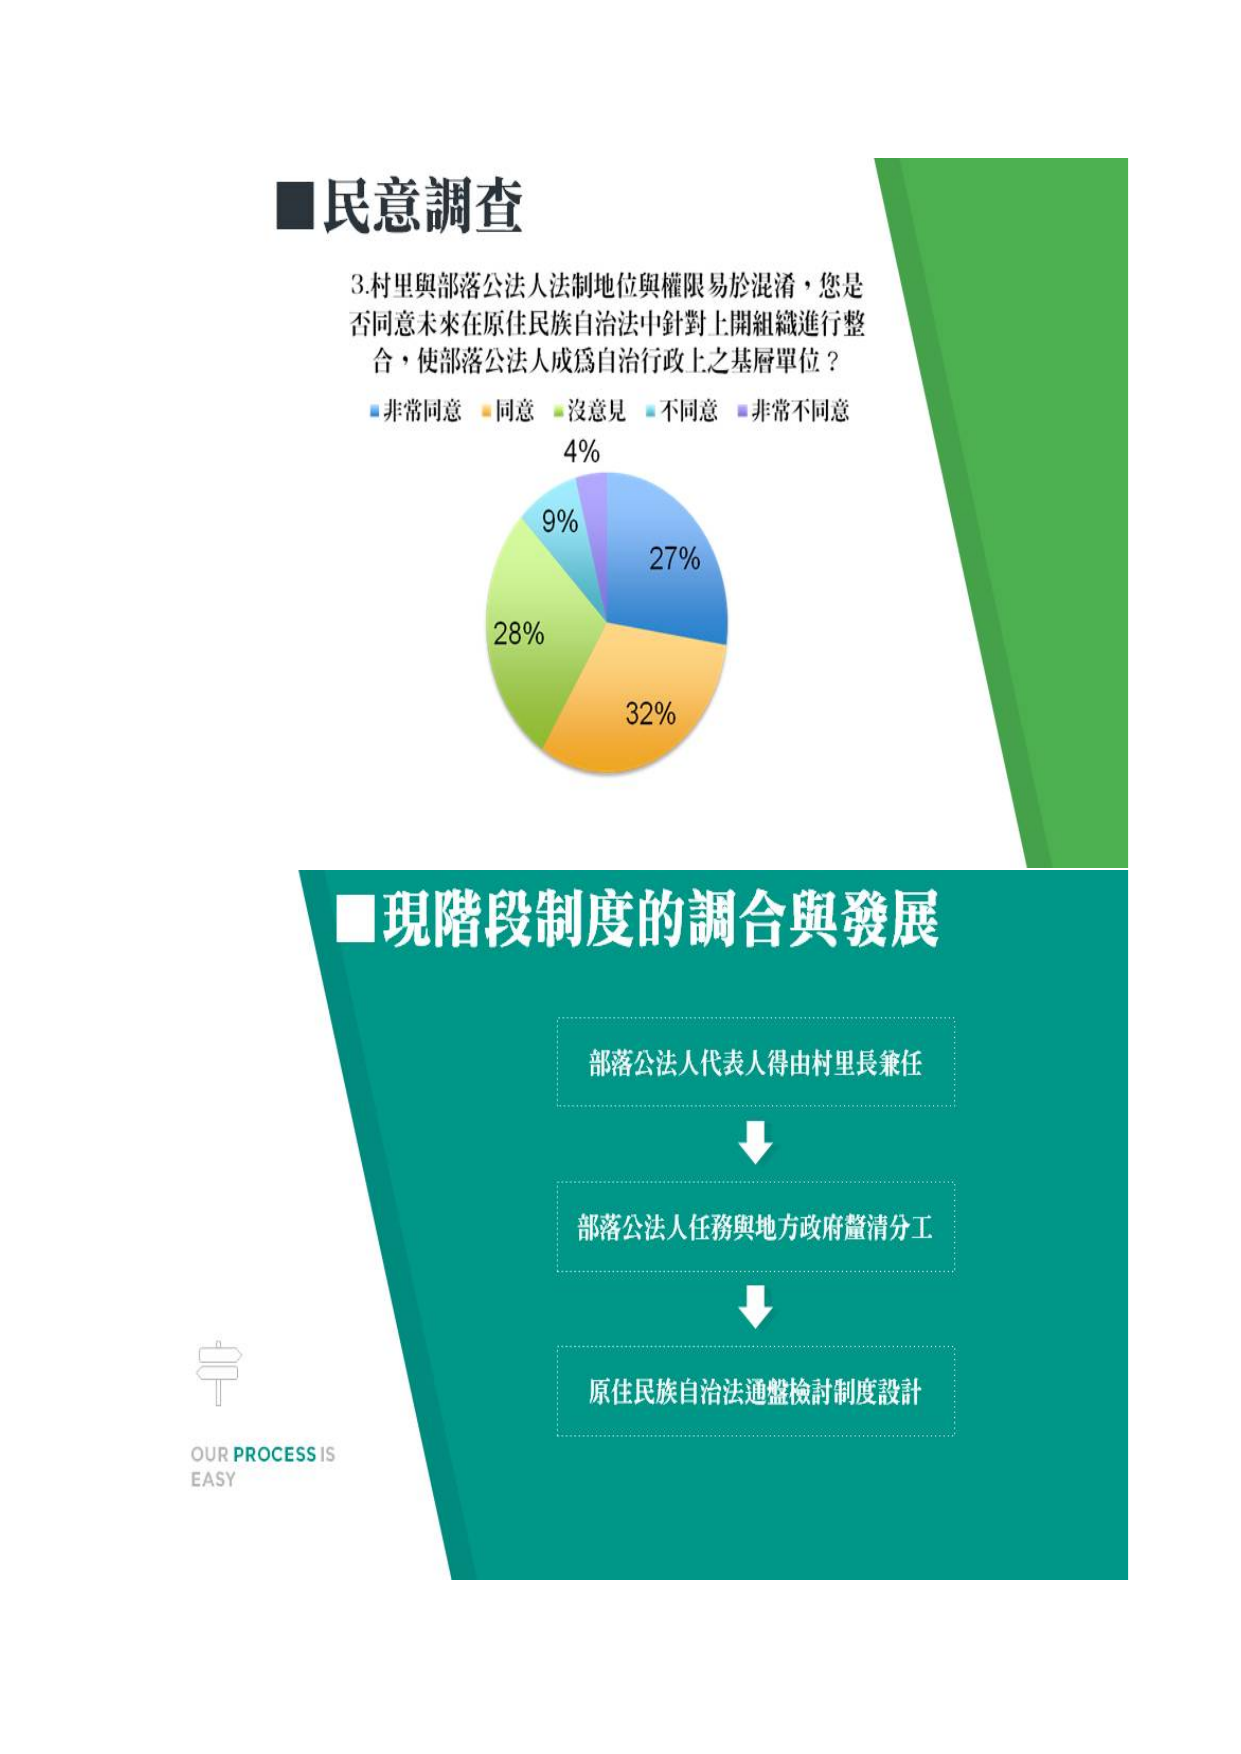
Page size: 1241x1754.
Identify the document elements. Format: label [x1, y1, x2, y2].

picture [112, 158, 1129, 868]
picture [112, 870, 1129, 1580]
